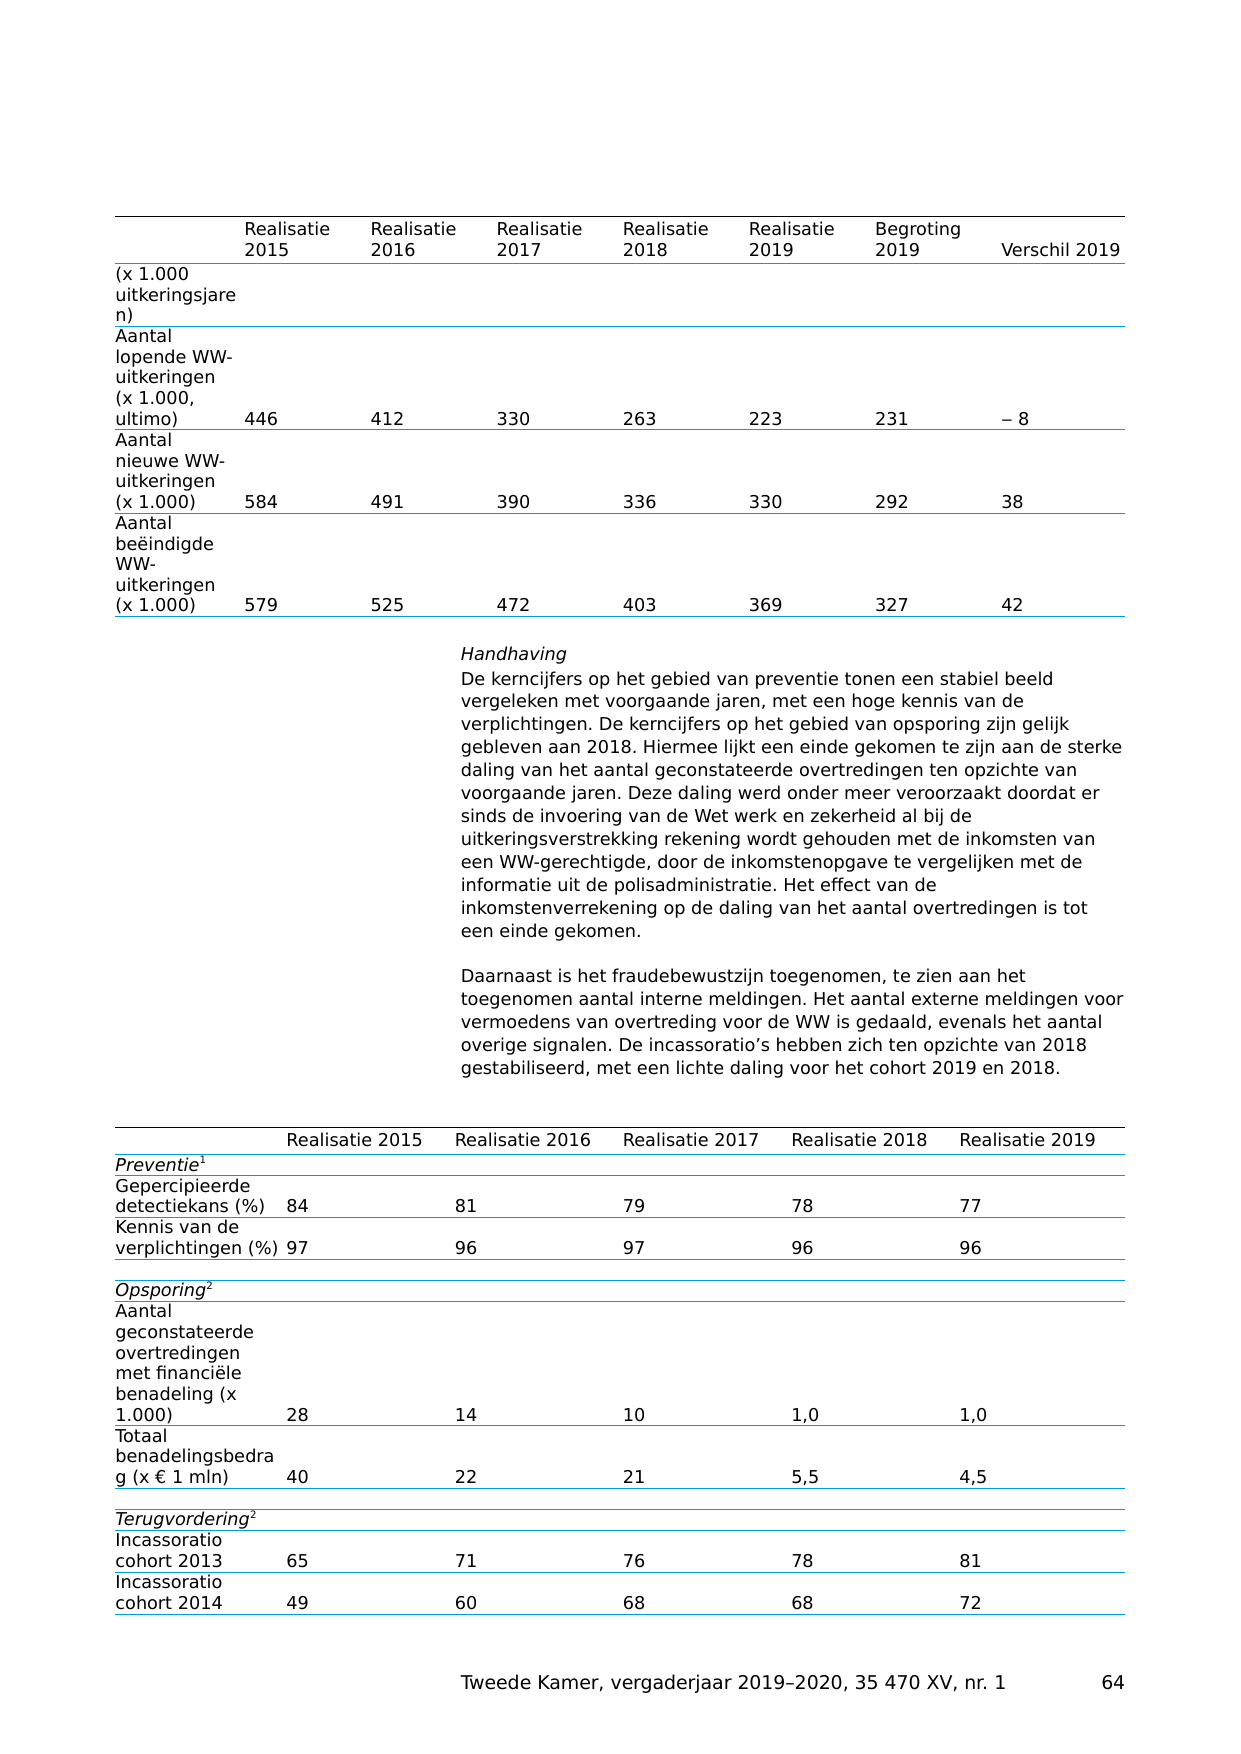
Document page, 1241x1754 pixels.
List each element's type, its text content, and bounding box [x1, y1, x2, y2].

table_cell Realisatie 2016 [452, 1128, 620, 1154]
table_cell 40 [283, 1426, 452, 1488]
table_cell [452, 1510, 620, 1530]
table_cell 42 [998, 514, 1125, 616]
table_cell 28 [283, 1302, 452, 1425]
table_cell [115, 217, 241, 263]
table_cell 223 [746, 327, 872, 429]
table_cell 49 [283, 1573, 452, 1613]
table_cell Realisatie 2019 [746, 217, 872, 263]
table_cell [452, 1281, 620, 1301]
table_cell 21 [620, 1426, 788, 1488]
table_cell [788, 1510, 956, 1530]
table_cell [115, 1260, 283, 1280]
table_header Tabel 42 Kerncijfers WW [115, 191, 1125, 216]
table_cell [746, 264, 872, 326]
table_cell 403 [620, 514, 746, 616]
table_cell Kennis van de verplichtingen (%) [115, 1218, 283, 1259]
text De kerncijfers op het gebied van preventie tonen een stabiel beeld vergeleken met voorgaande jaren, met een hoge kennis van de verplichtingen. De kerncijfers op het gebied van opsporing zijn gelijk gebleven aan 2018. Hiermee lijkt een einde gekomen te zijn aan de sterke daling van het aantal geconstateerde overtredingen ten opzichte van voorgaande jaren. Deze daling werd onder meer veroorzaakt doordat er sinds de invoering van de Wet werk en zekerheid al bij de uitkeringsverstrekking rekening wordt gehouden met de inkomsten van een WW-gerechtigde, door de inkomstenopgave te vergelijken met de informatie uit de polisadministratie. Het effect van de inkomstenverrekening op de daling van het aantal overtredingen is tot een einde gekomen. [461, 667, 1125, 942]
table_cell 446 [241, 327, 367, 429]
table_cell Realisatie 2017 [494, 217, 620, 263]
table_cell 4,5 [956, 1426, 1125, 1488]
table_cell [620, 1510, 788, 1530]
table_cell 96 [788, 1218, 956, 1259]
text Handhaving [461, 642, 1125, 664]
table_cell 76 [620, 1531, 788, 1572]
table_cell 330 [746, 430, 872, 512]
table_cell 68 [620, 1573, 788, 1613]
table_cell 412 [368, 327, 493, 429]
table_cell 579 [241, 514, 367, 616]
table_cell [283, 1260, 452, 1280]
table_cell 84 [283, 1176, 452, 1217]
table_cell ‒ 8 [998, 327, 1125, 429]
table_cell Realisatie 2018 [788, 1128, 956, 1154]
table_cell 330 [494, 327, 620, 429]
table_cell [494, 264, 620, 326]
table_cell [620, 1260, 788, 1280]
table_cell [452, 1489, 620, 1509]
table_cell 68 [788, 1573, 956, 1613]
table_cell [115, 1489, 283, 1509]
table_cell 81 [452, 1176, 620, 1217]
table_cell [788, 1489, 956, 1509]
table_cell Totaal benadelingsbedrag (x € 1 mln) [115, 1426, 283, 1488]
table_cell Aantal lopende WW-uitkeringen (x 1.000, ultimo) [115, 327, 241, 429]
text Daarnaast is het fraudebewustzijn toegenomen, te zien aan het toegenomen aantal interne meldingen. Het aantal externe meldingen voor vermoedens van overtreding voor de WW is gedaald, evenals het aantal overige signalen. De incassoratio’s hebben zich ten opzichte van 2018 gestabiliseerd, met een lichte daling voor het cohort 2019 en 2018. [461, 964, 1125, 1079]
table_cell [620, 1155, 788, 1175]
table_cell 263 [620, 327, 746, 429]
table_cell 97 [283, 1218, 452, 1259]
table_cell Incassoratio cohort 2013 [115, 1531, 283, 1572]
table_cell [368, 264, 493, 326]
table_cell Aantal geconstateerde overtredingen met financiële benadeling (x 1.000) [115, 1302, 283, 1425]
table_cell [283, 1510, 452, 1530]
table_cell Realisatie 2015 [283, 1128, 452, 1154]
table_cell [241, 264, 367, 326]
table_cell 71 [452, 1531, 620, 1572]
table_cell Preventie1 [115, 1155, 283, 1175]
table_cell [620, 1489, 788, 1509]
table_cell 38 [998, 430, 1125, 512]
table_cell 292 [872, 430, 998, 512]
table_cell 336 [620, 430, 746, 512]
table_cell [115, 1128, 283, 1154]
table_cell Aantal nieuwe WW-uitkeringen (x 1.000) [115, 430, 241, 512]
table_cell 65 [283, 1531, 452, 1572]
table_cell 231 [872, 327, 998, 429]
table_cell [956, 1510, 1125, 1530]
table_cell Aantal beëindigde WW-uitkeringen (x 1.000) [115, 514, 241, 616]
table_cell 78 [788, 1176, 956, 1217]
table_cell 60 [452, 1573, 620, 1613]
table_cell 369 [746, 514, 872, 616]
table_cell 390 [494, 430, 620, 512]
table_cell 78 [788, 1531, 956, 1572]
table_cell [872, 264, 998, 326]
table_cell Opsporing2 [115, 1281, 283, 1301]
table_cell Begroting 2019 [872, 217, 998, 263]
table_cell [956, 1281, 1125, 1301]
table_cell [788, 1155, 956, 1175]
table_cell Verschil 2019 [998, 217, 1125, 263]
table_cell 472 [494, 514, 620, 616]
table_cell Realisatie 2017 [620, 1128, 788, 1154]
table_cell 96 [452, 1218, 620, 1259]
table_cell Gepercipieerde detectiekans (%) [115, 1176, 283, 1217]
table_cell 1,0 [956, 1302, 1125, 1425]
table_cell [283, 1489, 452, 1509]
table_cell 10 [620, 1302, 788, 1425]
table_header Tabel 43 Kerncijfers WW (fraude en handhaving) [115, 1102, 1125, 1127]
table_cell Terugvordering2 [115, 1510, 283, 1530]
table_cell 525 [368, 514, 493, 616]
table_cell Realisatie 2016 [368, 217, 493, 263]
table_cell [452, 1260, 620, 1280]
table_cell 79 [620, 1176, 788, 1217]
table_cell [956, 1155, 1125, 1175]
table_cell 96 [956, 1218, 1125, 1259]
table_cell [956, 1489, 1125, 1509]
table_cell [620, 264, 746, 326]
table_cell [998, 264, 1125, 326]
table_cell Incassoratio cohort 2014 [115, 1573, 283, 1613]
table_cell [956, 1260, 1125, 1280]
table_cell [283, 1155, 452, 1175]
table_cell (x 1.000 uitkeringsjaren) [115, 264, 241, 326]
table_cell Realisatie 2019 [956, 1128, 1125, 1154]
table_cell 14 [452, 1302, 620, 1425]
table_cell 97 [620, 1218, 788, 1259]
table_cell 22 [452, 1426, 620, 1488]
table_cell [620, 1281, 788, 1301]
table_cell Realisatie 2018 [620, 217, 746, 263]
table_cell 1,0 [788, 1302, 956, 1425]
table_cell [283, 1281, 452, 1301]
table_cell [452, 1155, 620, 1175]
table_cell Realisatie 2015 [241, 217, 367, 263]
table_cell 72 [956, 1573, 1125, 1613]
table_cell 5,5 [788, 1426, 956, 1488]
table_cell [788, 1260, 956, 1280]
table_cell 81 [956, 1531, 1125, 1572]
table_cell 327 [872, 514, 998, 616]
table_cell 491 [368, 430, 493, 512]
table_cell 77 [956, 1176, 1125, 1217]
table_cell [788, 1281, 956, 1301]
table_cell 584 [241, 430, 367, 512]
